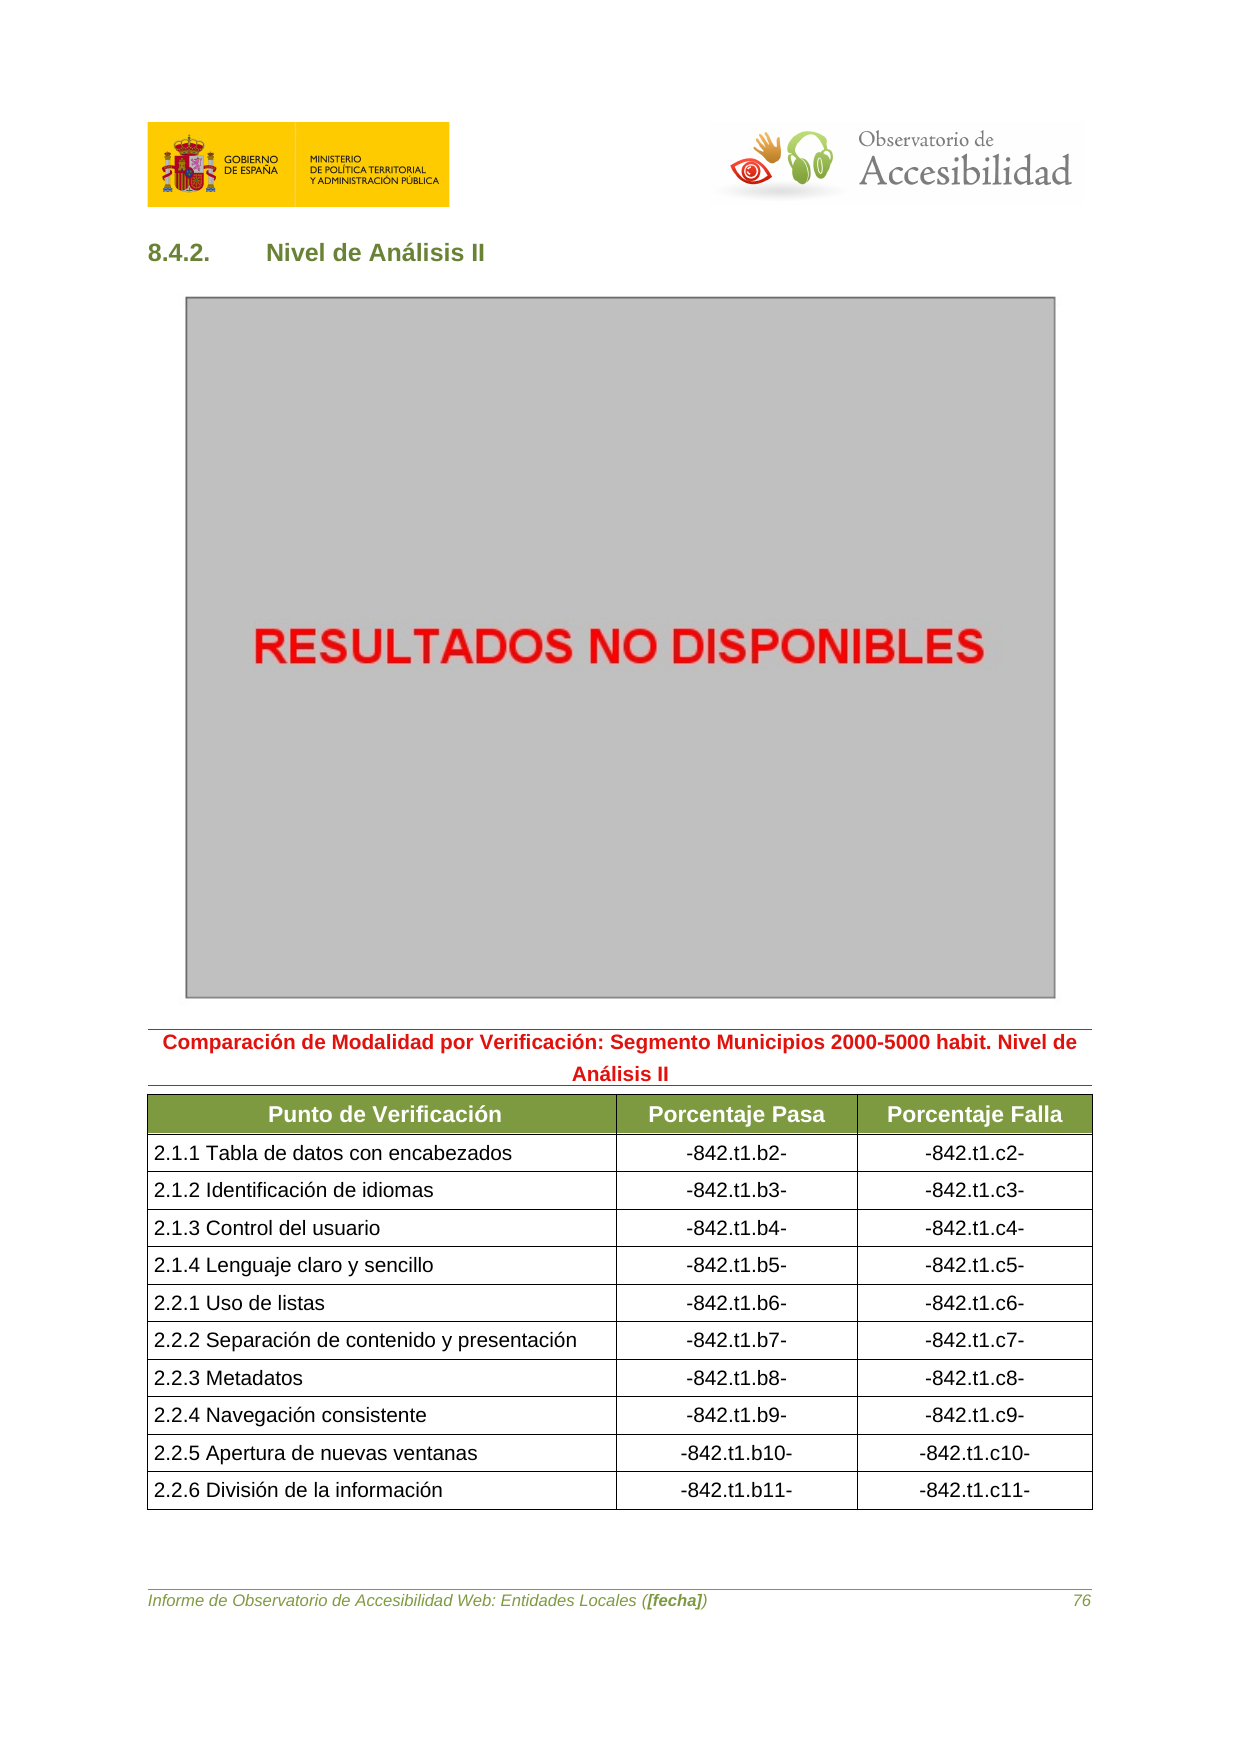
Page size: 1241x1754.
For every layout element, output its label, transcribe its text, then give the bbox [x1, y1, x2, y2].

table_cell 2.2.2 Separación de contenido y presentación [148, 1322, 616, 1358]
table_cell 2.2.5 Apertura de nuevas ventanas [148, 1435, 616, 1471]
table_cell -842.t1.c4- [858, 1210, 1092, 1246]
table_cell 2.1.2 Identificación de idiomas [148, 1172, 616, 1208]
table_cell -842.t1.c2- [858, 1135, 1092, 1171]
table_cell -842.t1.b2- [617, 1135, 857, 1171]
table_cell -842.t1.c6- [858, 1285, 1092, 1321]
table_cell 2.1.4 Lenguaje claro y sencillo [148, 1247, 616, 1283]
table_header Porcentaje Pasa [617, 1095, 857, 1133]
table_header Punto de Verificación [148, 1095, 616, 1133]
table_cell -842.t1.c10- [858, 1435, 1092, 1471]
table_cell 2.2.1 Uso de listas [148, 1285, 616, 1321]
table_cell -842.t1.b8- [617, 1360, 857, 1396]
table_cell -842.t1.c8- [858, 1360, 1092, 1396]
table_cell 2.1.3 Control del usuario [148, 1210, 616, 1246]
table_cell -842.t1.b3- [617, 1172, 857, 1208]
table_cell 2.2.4 Navegación consistente [148, 1397, 616, 1433]
table_cell 2.1.1 Tabla de datos con encabezados [148, 1135, 616, 1171]
table_cell -842.t1.c7- [858, 1322, 1092, 1358]
table_cell 2.2.3 Metadatos [148, 1360, 616, 1396]
table_cell -842.t1.b7- [617, 1322, 857, 1358]
text Comparación de Modalidad por Verificación: Segmento Municipios 2000-5000 habit. Nivel de Análisis II [148, 1030, 1092, 1085]
table_cell -842.t1.c3- [858, 1172, 1092, 1208]
table_cell -842.t1.b5- [617, 1247, 857, 1283]
table_cell 2.2.6 División de la información [148, 1472, 616, 1508]
table_cell -842.t1.c5- [858, 1247, 1092, 1283]
table_cell -842.t1.b10- [617, 1435, 857, 1471]
table_cell -842.t1.c9- [858, 1397, 1092, 1433]
table_cell -842.t1.b6- [617, 1285, 857, 1321]
table_cell -842.t1.b4- [617, 1210, 857, 1246]
table_header Porcentaje Falla [858, 1095, 1092, 1133]
table_cell -842.t1.b9- [617, 1397, 857, 1433]
list Nivel de Análisis II [148, 238, 1092, 267]
table_cell -842.t1.b11- [617, 1472, 857, 1508]
table_cell -842.t1.c11- [858, 1472, 1092, 1508]
